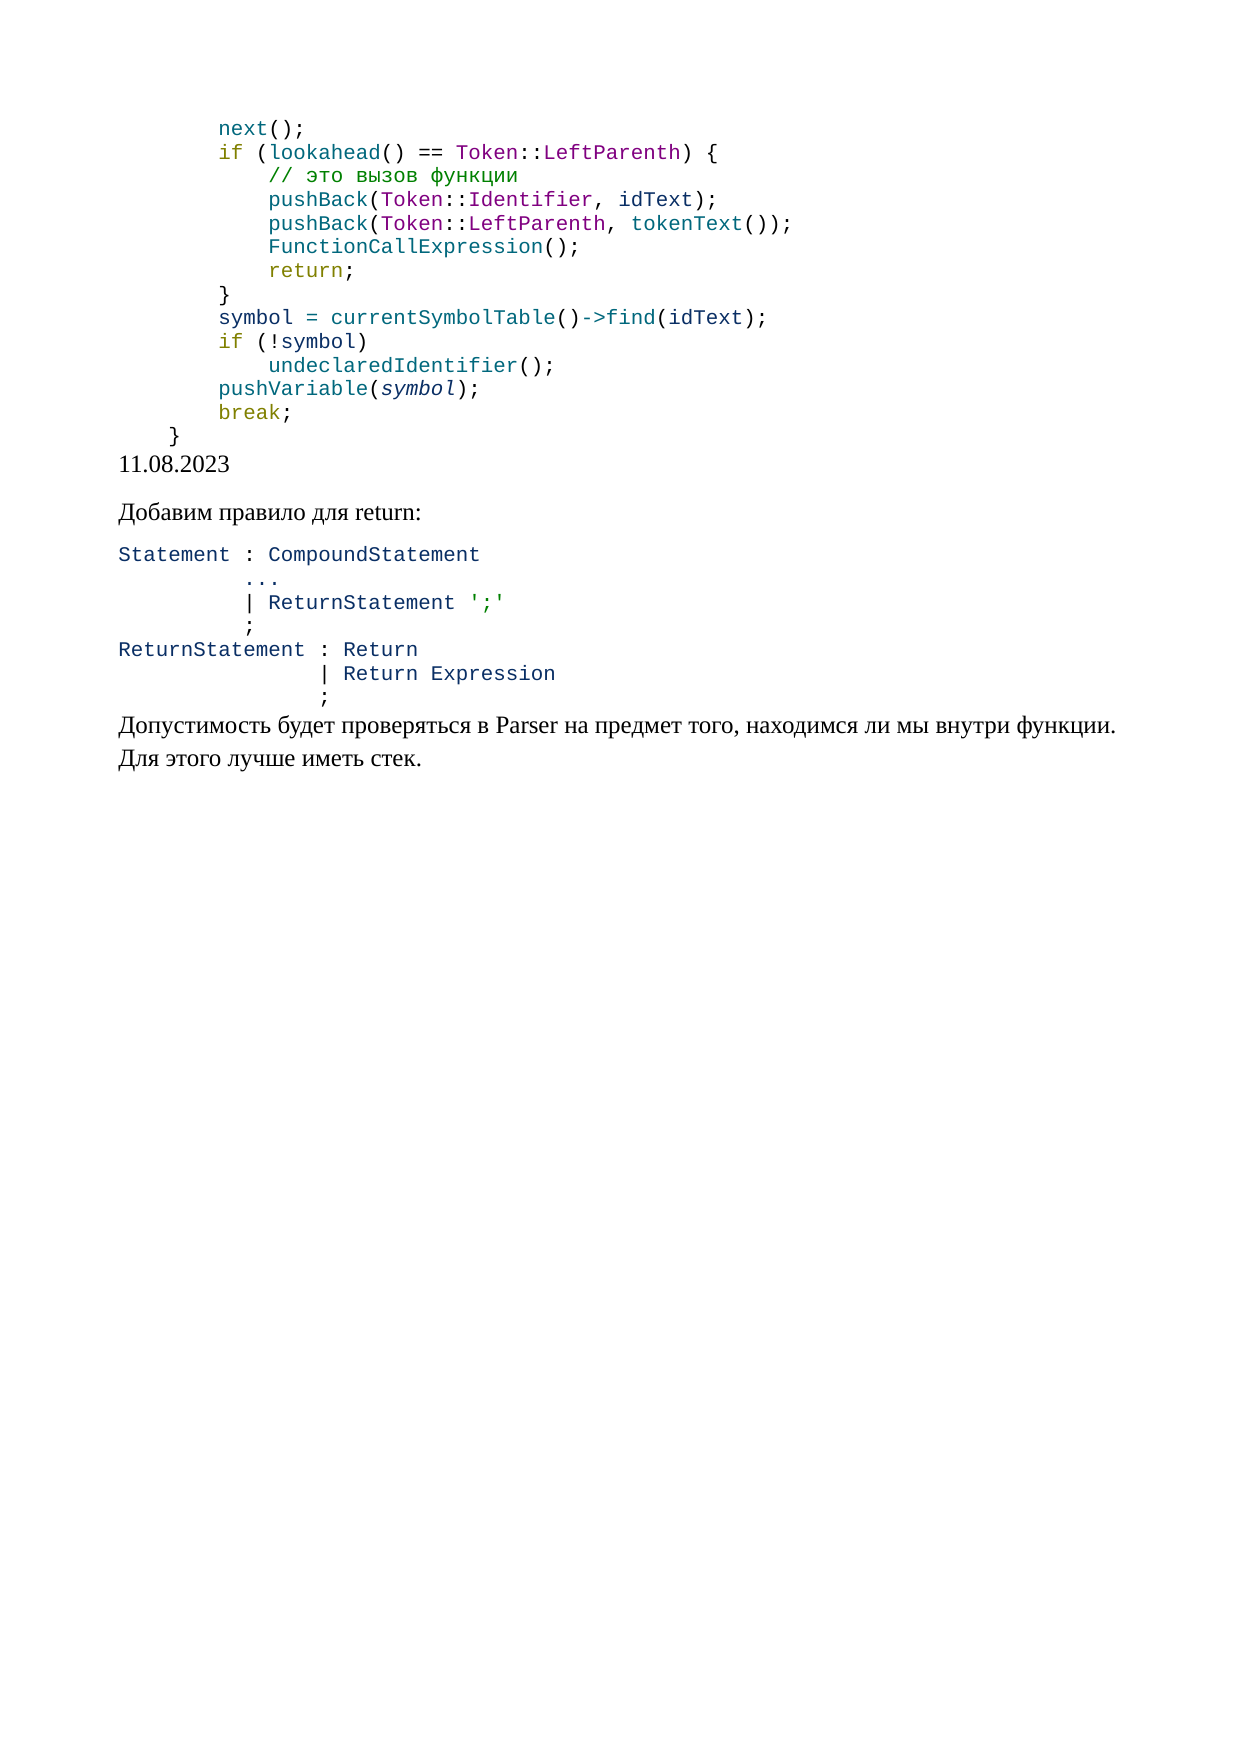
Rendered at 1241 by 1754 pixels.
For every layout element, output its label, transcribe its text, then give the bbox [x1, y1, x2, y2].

text if (!symbol) [118, 331, 1122, 354]
text } [118, 284, 1122, 307]
text return; [118, 260, 1122, 284]
text pushBack(Token::LeftParenth, tokenText()); [118, 213, 1122, 236]
text 11.08.2023 [118, 449, 1122, 478]
text Допустимость будет проверяться в Parser на предмет того, находимся ли мы внутри функции. Для этого лучше иметь стек. [118, 710, 1122, 772]
text ; [118, 615, 1122, 639]
text Добавим правило для return: [118, 497, 1122, 526]
text Statement : CompoundStatement [118, 544, 1122, 568]
text ; [118, 686, 1122, 710]
text ... [118, 568, 1122, 592]
text undeclaredIdentifier(); [118, 354, 1122, 378]
text ReturnStatement : Return [118, 639, 1122, 663]
text break; [118, 402, 1122, 426]
text if (lookahead() == Token::LeftParenth) { [118, 142, 1122, 165]
text symbol = currentSymbolTable()->find(idText); [118, 307, 1122, 331]
text | Return Expression [118, 663, 1122, 686]
text // это вызов функции [118, 165, 1122, 189]
text FunctionCallExpression(); [118, 236, 1122, 260]
text } [118, 426, 1122, 449]
text pushVariable(symbol); [118, 378, 1122, 402]
text pushBack(Token::Identifier, idText); [118, 189, 1122, 213]
text | ReturnStatement ';' [118, 592, 1122, 615]
text next(); [118, 118, 1122, 142]
